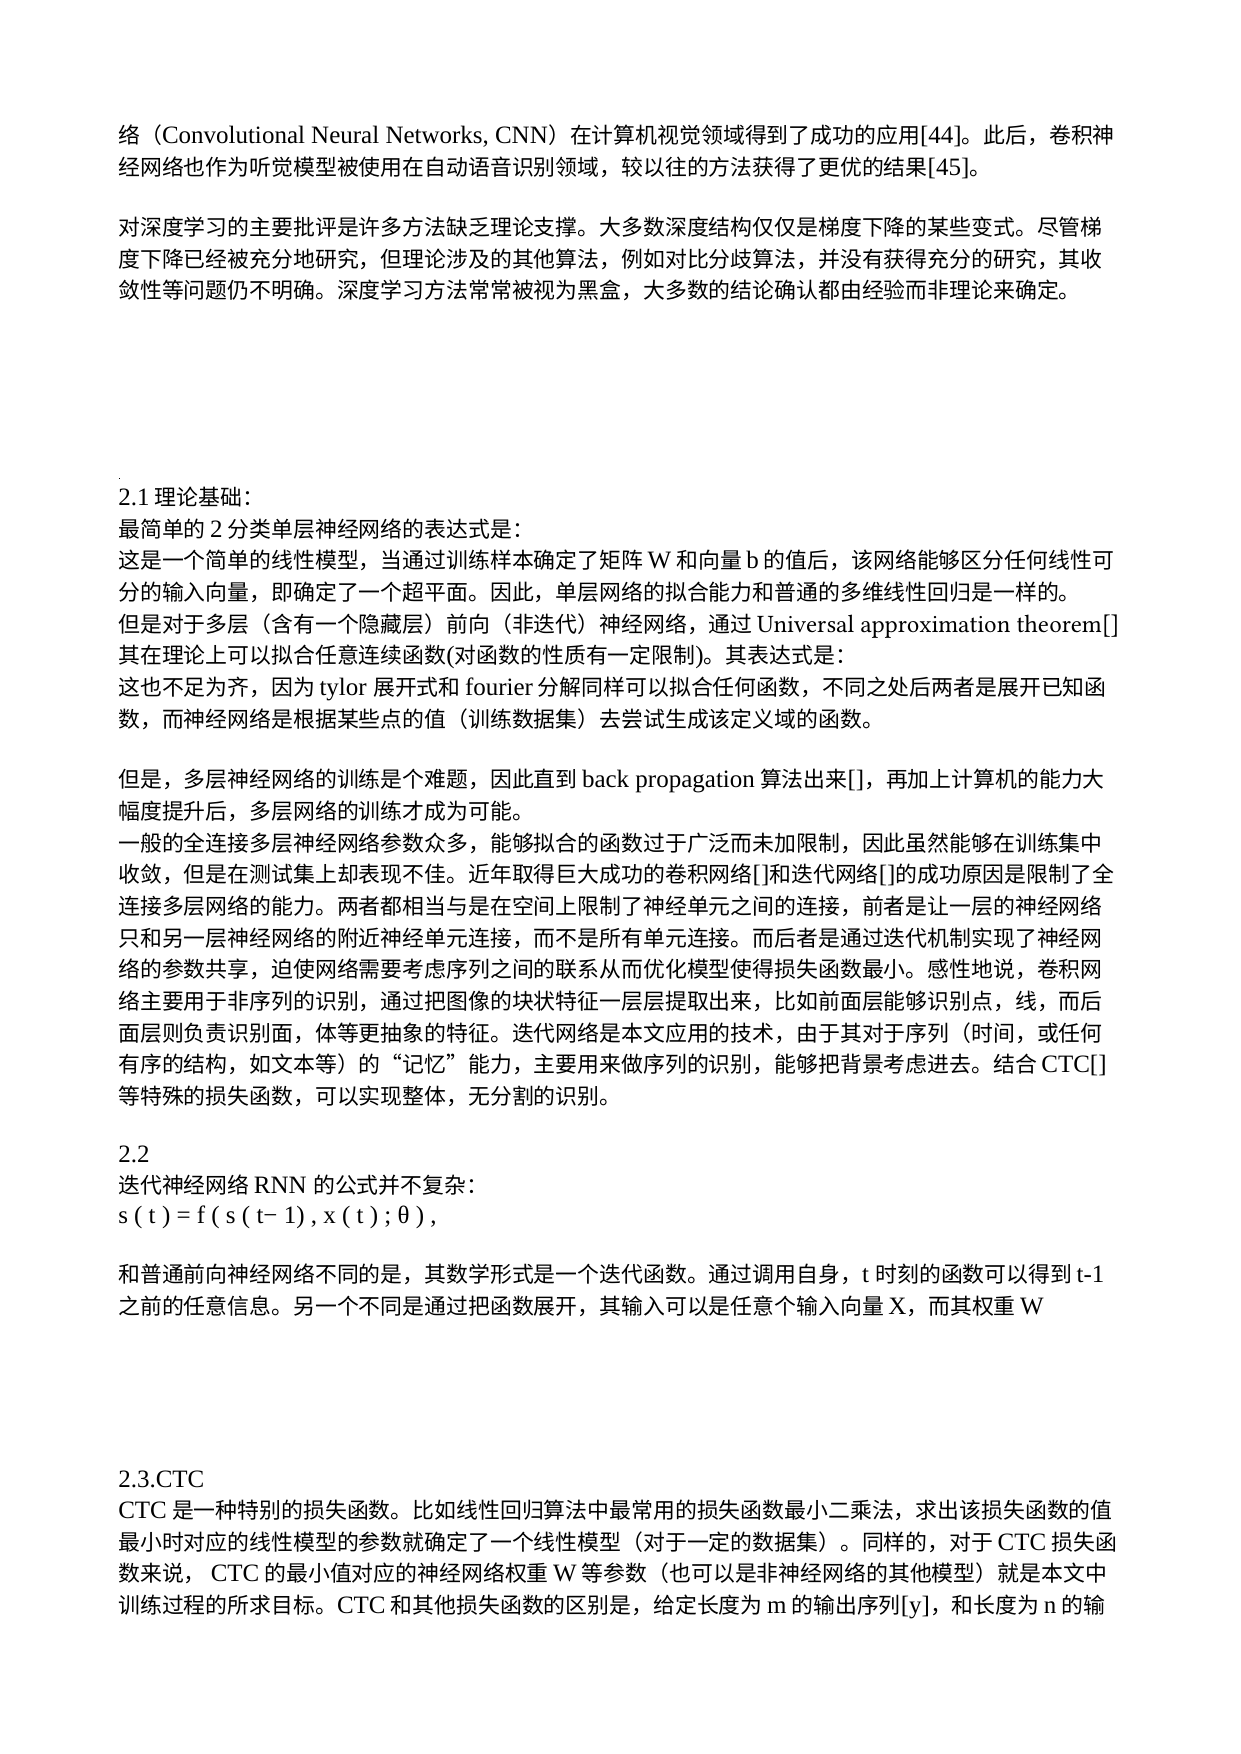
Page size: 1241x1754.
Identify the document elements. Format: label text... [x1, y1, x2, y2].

text 络（Convolutional Neural Networks, CNN）在计算机视觉领域得到了成功的应用[44]。此后，卷积神经网络也作为听觉模型被使用在自动语音识别领域，较以往的方法获得了更优的结果[45]。 [118, 118, 1122, 181]
text 2.3.CTC [118, 1464, 1122, 1493]
text 迭代神经网络RNN 的公式并不复杂： [118, 1168, 1122, 1200]
text 这是一个简单的线性模型，当通过训练样本确定了矩阵W和向量b的值后，该网络能够区分任何线性可分的输入向量，即确定了一个超平面。因此，单层网络的拟合能力和普通的多维线性回归是一样的。 [118, 543, 1122, 607]
text 最简单的2分类单层神经网络的表达式是： [118, 512, 1122, 543]
text 2.2 [118, 1139, 1122, 1168]
text 一般的全连接多层神经网络参数众多，能够拟合的函数过于广泛而未加限制，因此虽然能够在训练集中收敛，但是在测试集上却表现不佳。近年取得巨大成功的卷积网络[]和迭代网络[]的成功原因是限制了全连接多层网络的能力。两者都相当与是在空间上限制了神经单元之间的连接，前者是让一层的神经网络只和另一层神经网络的附近神经单元连接，而不是所有单元连接。而后者是通过迭代机制实现了神经网络的参数共享，迫使网络需要考虑序列之间的联系从而优化模型使得损失函数最小。感性地说，卷积网络主要用于非序列的识别，通过把图像的块状特征一层层提取出来，比如前面层能够识别点，线，而后面层则负责识别面，体等更抽象的特征。迭代网络是本文应用的技术，由于其对于序列（时间，或任何有序的结构，如文本等）的“记忆”能力，主要用来做序列的识别，能够把背景考虑进去。结合CTC[]等特殊的损失函数，可以实现整体，无分割的识别。 [118, 826, 1122, 1111]
text 但是，多层神经网络的训练是个难题，因此直到back propagation算法出来[]，再加上计算机的能力大幅度提升后，多层网络的训练才成为可能。 [118, 762, 1122, 826]
text 对深度学习的主要批评是许多方法缺乏理论支撑。大多数深度结构仅仅是梯度下降的某些变式。尽管梯度下降已经被充分地研究，但理论涉及的其他算法，例如对比分歧算法，并没有获得充分的研究，其收敛性等问题仍不明确。深度学习方法常常被视为黑盒，大多数的结论确认都由经验而非理论来确定。 [118, 210, 1122, 305]
text CTC是一种特别的损失函数。比如线性回归算法中最常用的损失函数最小二乘法，求出该损失函数的值最小时对应的线性模型的参数就确定了一个线性模型（对于一定的数据集）。同样的，对于CTC损失函数来说， CTC的最小值对应的神经网络权重W等参数（也可以是非神经网络的其他模型）就是本文中训练过程的所求目标。CTC和其他损失函数的区别是，给定长度为m的输出序列[y]，和长度为n的输 [118, 1493, 1122, 1620]
text s ( t ) = f ( s ( t− 1) , x ( t ) ; θ ) , [118, 1200, 1122, 1228]
text 但是对于多层（含有一个隐藏层）前向（非迭代）神经网络，通过Universal approximation theorem[]其在理论上可以拟合任意连续函数(对函数的性质有一定限制)。其表达式是： [118, 607, 1122, 670]
text 这也不足为齐，因为tylor 展开式和fourier分解同样可以拟合任何函数，不同之处后两者是展开已知函数，而神经网络是根据某些点的值（训练数据集）去尝试生成该定义域的函数。 [118, 670, 1122, 733]
text 2.1理论基础： [118, 480, 1122, 512]
text 和普通前向神经网络不同的是，其数学形式是一个迭代函数。通过调用自身，t 时刻的函数可以得到t-1之前的任意信息。另一个不同是通过把函数展开，其输入可以是任意个输入向量X，而其权重W [118, 1257, 1122, 1321]
